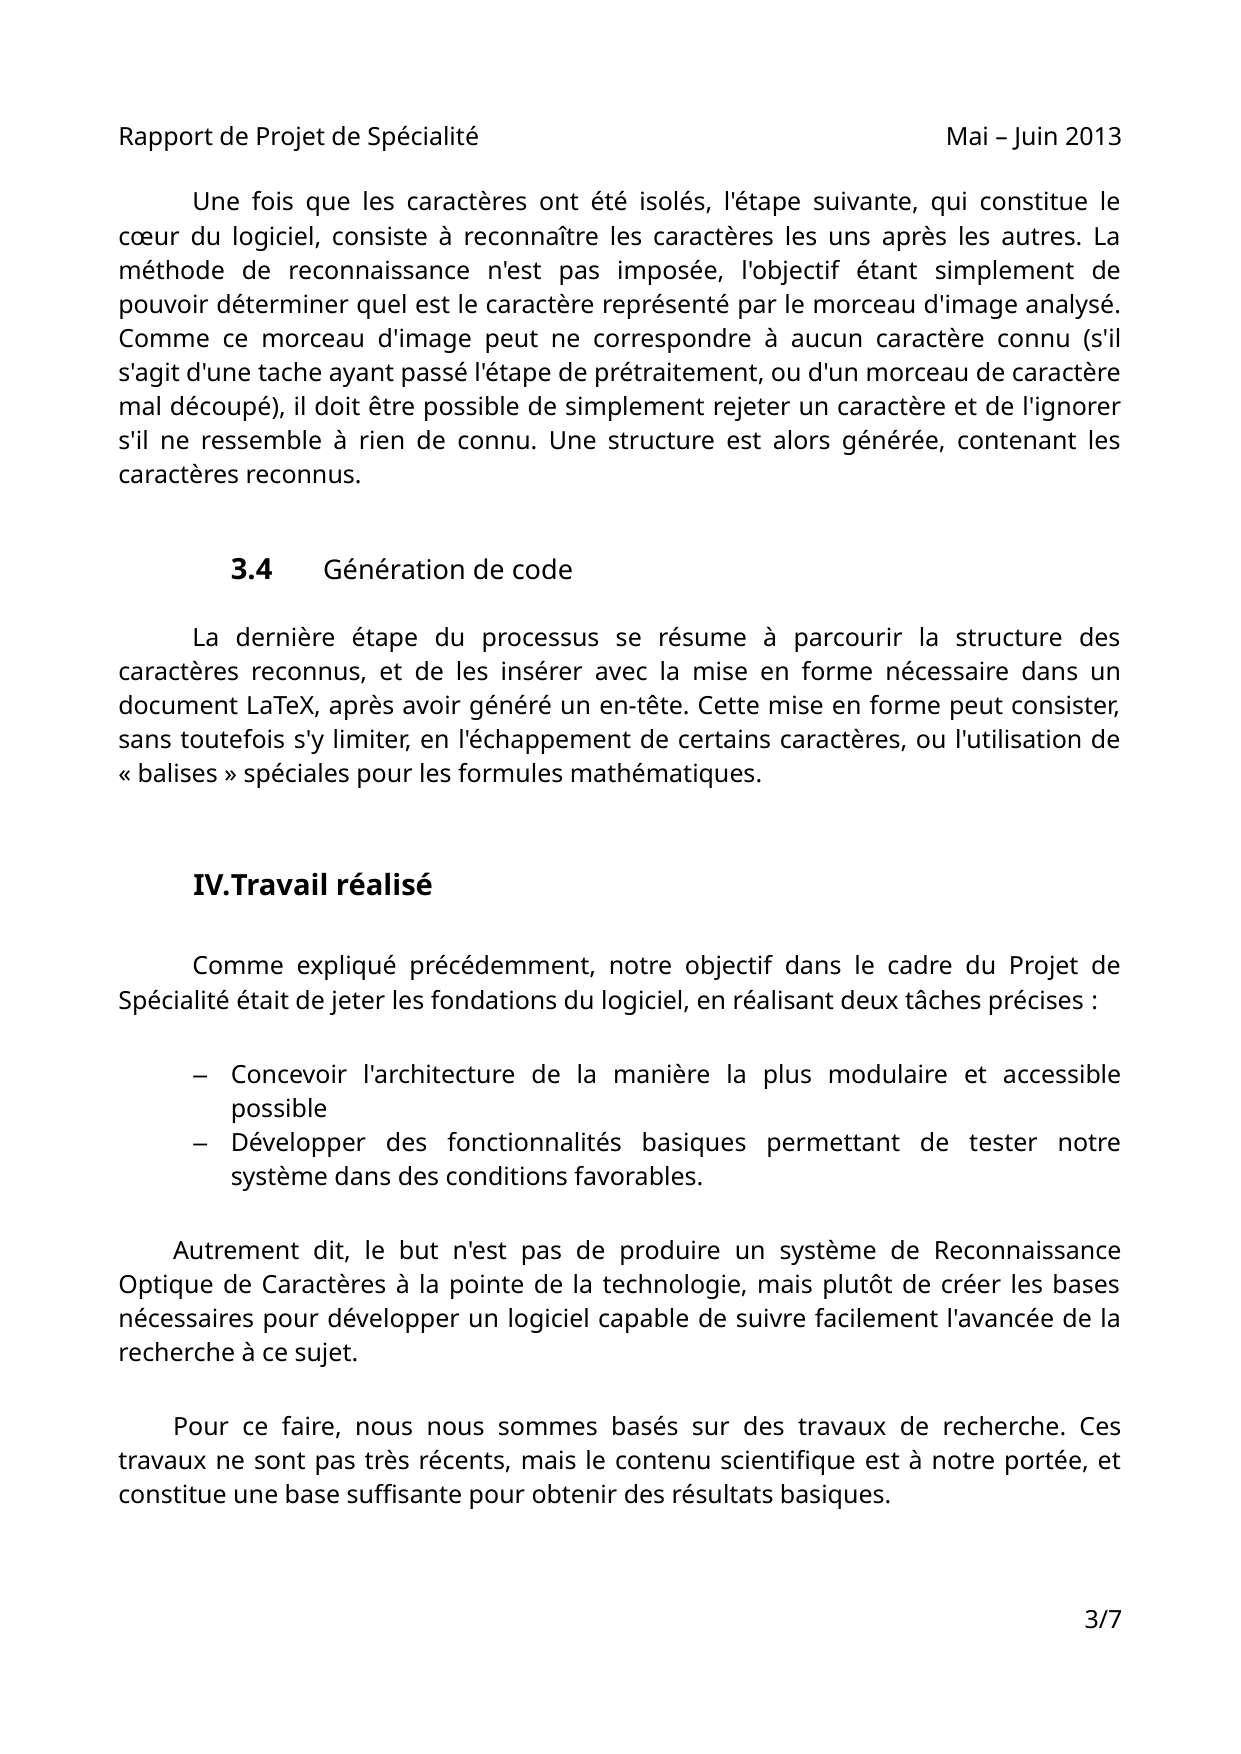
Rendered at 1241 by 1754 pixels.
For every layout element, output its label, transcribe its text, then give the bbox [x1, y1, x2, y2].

list Développer des fonctionnalités basiques permettant de tester notre système dans des conditions favorables. [193, 1125, 1122, 1193]
list Génération de code [231, 548, 1122, 588]
text Pour ce faire, nous nous sommes basés sur des travaux de recherche. Ces travaux ne sont pas très récents, mais le contenu scientifique est à notre portée, et constitue une base suffisante pour obtenir des résultats basiques. [118, 1408, 1122, 1511]
text Comme expliqué précédemment, notre objectif dans le cadre du Projet de Spécialité était de jeter les fondations du logiciel, en réalisant deux tâches précises : [118, 943, 1122, 1017]
text Autrement dit, le but n'est pas de produire un système de Reconnaissance Optique de Caractères à la pointe de la technologie, mais plutôt de créer les bases nécessaires pour développer un logiciel capable de suivre facilement l'avancée de la recherche à ce sujet. [118, 1233, 1122, 1369]
text La dernière étape du processus se résume à parcourir la structure des caractères reconnus, et de les insérer avec la mise en forme nécessaire dans un document LaTeX, après avoir généré un en-tête. Cette mise en forme peut consister, sans toutefois s'y limiter, en l'échappement de certains caractères, ou l'utilisation de « balises » spéciales pour les formules mathématiques. [118, 617, 1122, 790]
list Concevoir l'architecture de la manière la plus modulaire et accessible possible [193, 1057, 1122, 1125]
list Travail réalisé [193, 864, 1122, 903]
text Une fois que les caractères ont été isolés, l'étape suivante, qui constitue le cœur du logiciel, consiste à reconnaître les caractères les uns après les autres. La méthode de reconnaissance n'est pas imposée, l'objectif étant simplement de pouvoir déterminer quel est le caractère représenté par le morceau d'image analysé. Comme ce morceau d'image peut ne correspondre à aucun caractère connu (s'il s'agit d'une tache ayant passé l'étape de prétraitement, ou d'un morceau de caractère mal découpé), il doit être possible de simplement rejeter un caractère et de l'ignorer s'il ne ressemble à rien de connu. Une structure est alors générée, contenant les caractères reconnus. [118, 182, 1122, 491]
